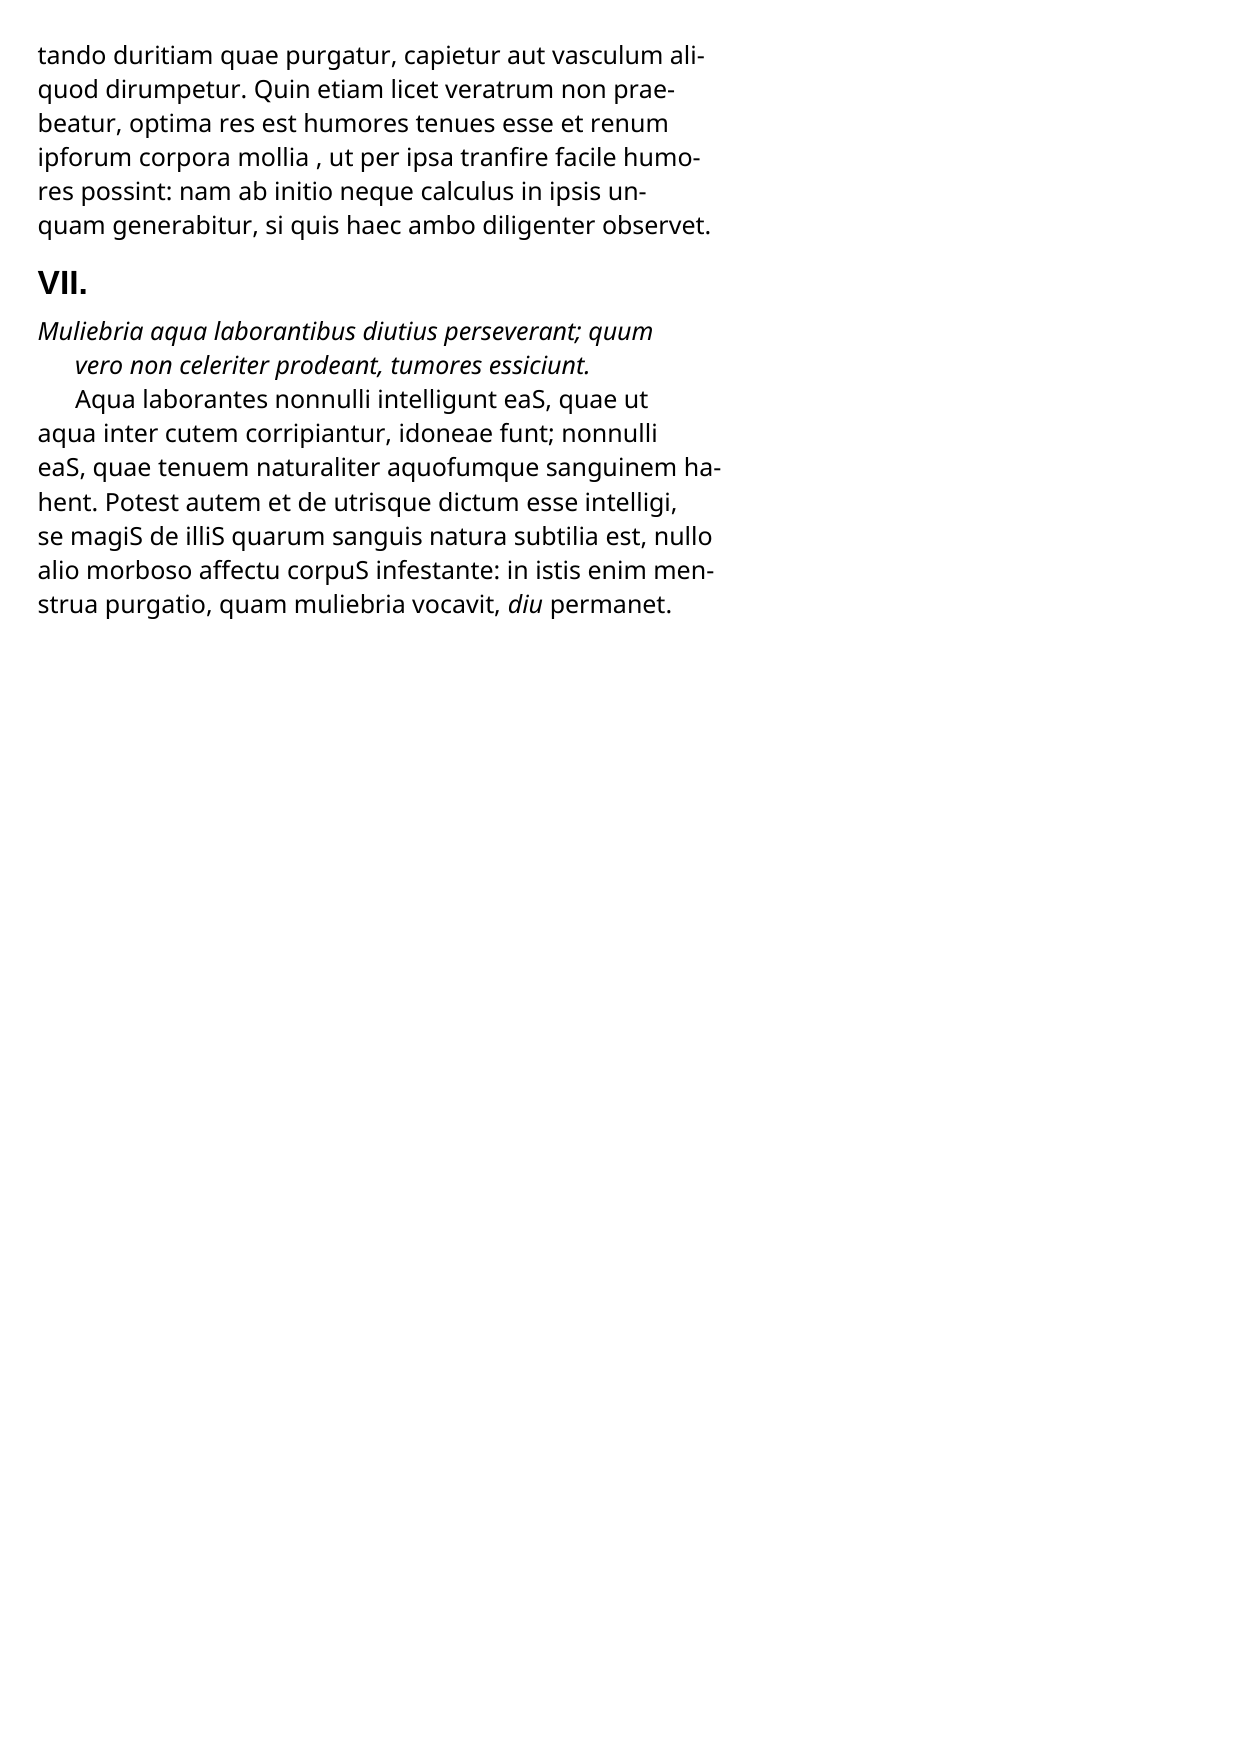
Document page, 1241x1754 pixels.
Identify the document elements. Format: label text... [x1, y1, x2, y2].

text Aqua laborantes nonnulli intelligunt eaS, quae ut aqua inter cutem corripiantur, idoneae funt; nonnulli eaS, quae tenuem naturaliter aquofumque sanguinem ha- hent. Potest autem et de utrisque dictum esse intelligi, se magiS de illiS quarum sanguis natura subtilia est, nullo alio morboso affectu corpuS infestante: in istis enim men- strua purgatio, quam muliebria vocavit, diu permanet. [37, 382, 1203, 620]
text tando duritiam quae purgatur, capietur aut vasculum ali- quod dirumpetur. Quin etiam licet veratrum non prae- beatur, optima res est humores tenues esse et renum ipforum corpora mollia , ut per ipsa tranfire facile humo- res possint: nam ab initio neque calculus in ipsis un- quam generabitur, si quis haec ambo diligenter observet. [37, 37, 1203, 242]
subtitle VII. [37, 263, 1203, 301]
text Muliebria aqua laborantibus diutius perseverant; quum vero non celeriter prodeant, tumores essiciunt. [37, 314, 1203, 382]
